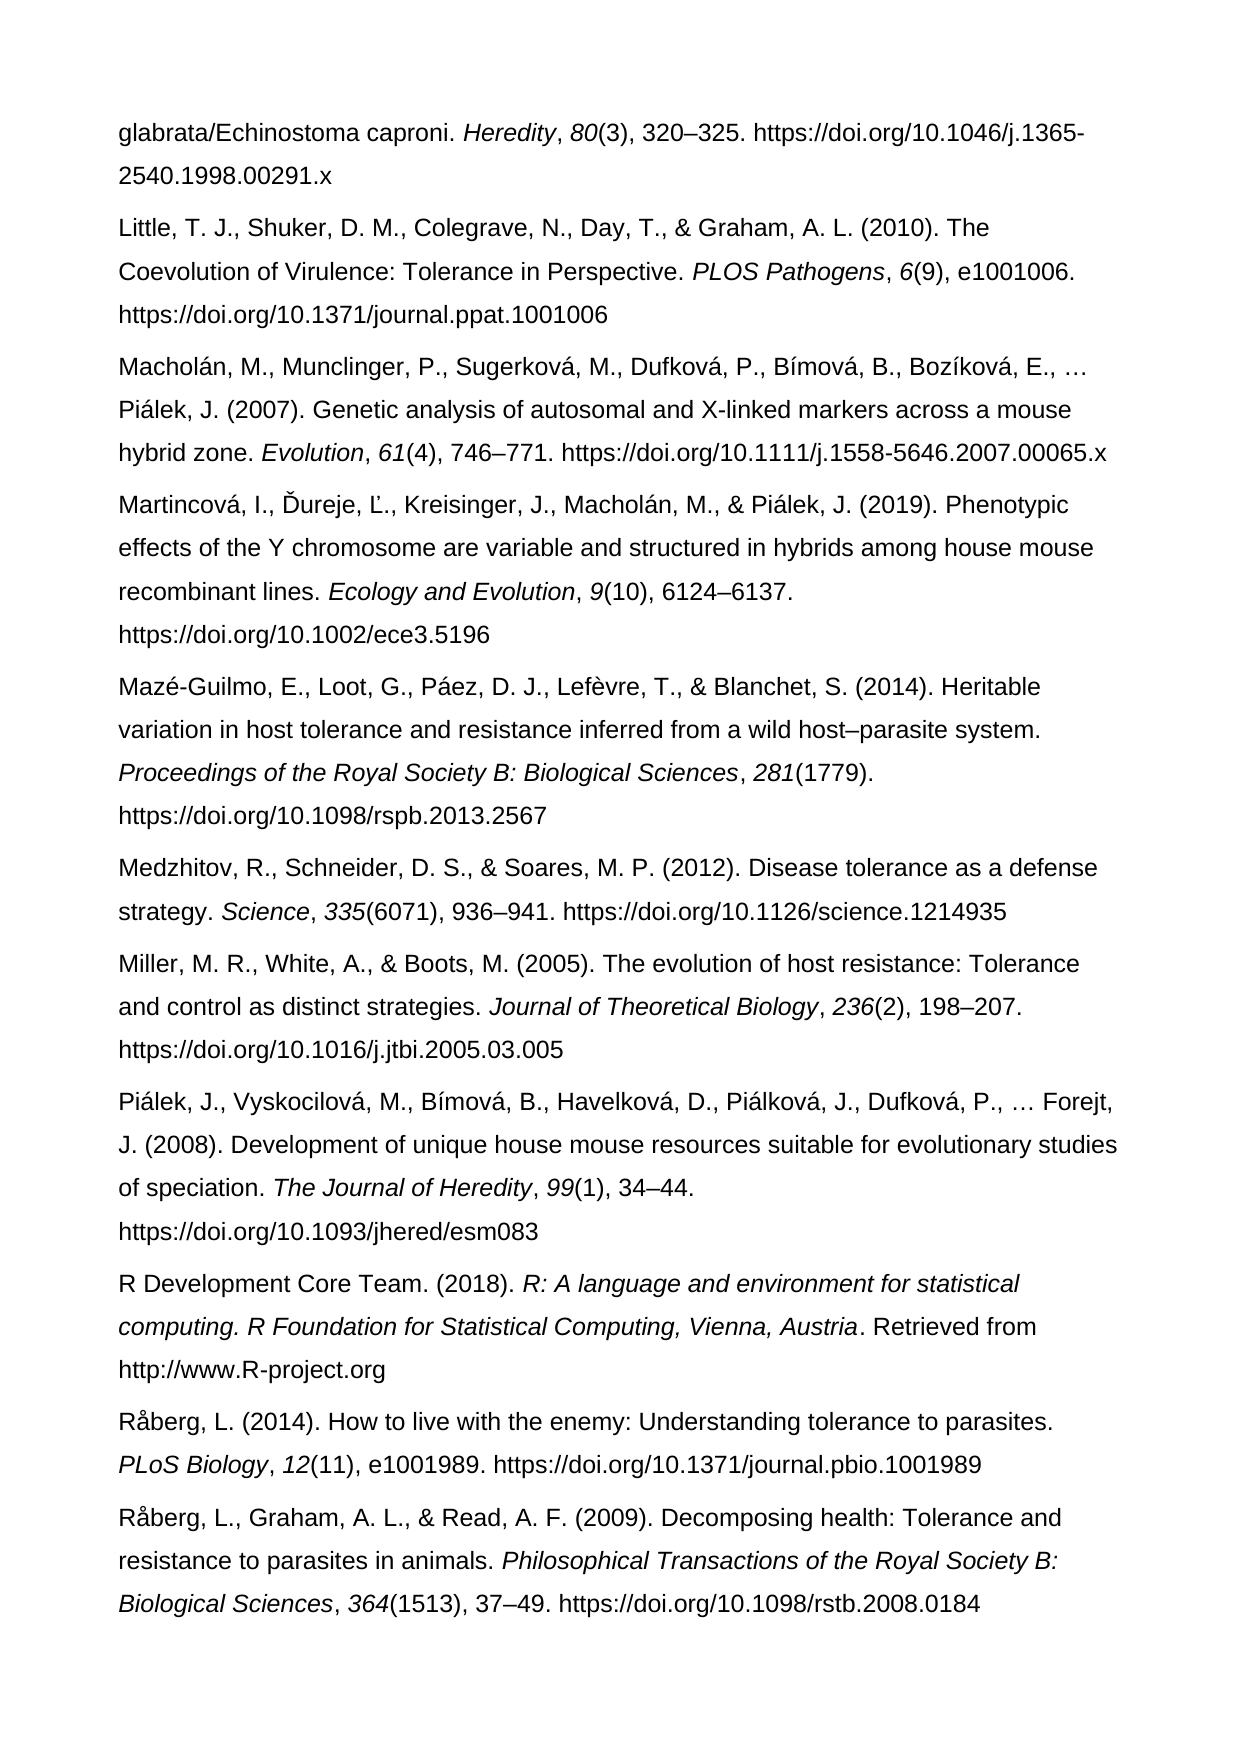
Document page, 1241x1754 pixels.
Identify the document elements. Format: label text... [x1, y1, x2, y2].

text Piálek, J., Vyskocilová, M., Bímová, B., Havelková, D., Piálková, J., Dufková, P., … Forejt, J. (2008). Development of unique house mouse resources suitable for evolutionary studies of speciation. The Journal of Heredity, 99(1), 34–44. https://doi.org/10.1093/jhered/esm083 [118, 1087, 1122, 1245]
text Medzhitov, R., Schneider, D. S., & Soares, M. P. (2012). Disease tolerance as a defense strategy. Science, 335(6071), 936–941. https://doi.org/10.1126/science.1214935 [118, 853, 1122, 925]
text Mazé-Guilmo, E., Loot, G., Páez, D. J., Lefèvre, T., & Blanchet, S. (2014). Heritable variation in host tolerance and resistance inferred from a wild host–parasite system. Proceedings of the Royal Society B: Biological Sciences, 281(1779). https://doi.org/10.1098/rspb.2013.2567 [118, 672, 1122, 830]
text Little, T. J., Shuker, D. M., Colegrave, N., Day, T., & Graham, A. L. (2010). The Coevolution of Virulence: Tolerance in Perspective. PLOS Pathogens, 6(9), e1001006. https://doi.org/10.1371/journal.ppat.1001006 [118, 213, 1122, 328]
text Martincová, I., Ďureje, Ľ., Kreisinger, J., Macholán, M., & Piálek, J. (2019). Phenotypic effects of the Y chromosome are variable and structured in hybrids among house mouse recombinant lines. Ecology and Evolution, 9(10), 6124–6137. https://doi.org/10.1002/ece3.5196 [118, 490, 1122, 648]
text Miller, M. R., White, A., & Boots, M. (2005). The evolution of host resistance: Tolerance and control as distinct strategies. Journal of Theoretical Biology, 236(2), 198–207. https://doi.org/10.1016/j.jtbi.2005.03.005 [118, 949, 1122, 1064]
text Macholán, M., Munclinger, P., Sugerková, M., Dufková, P., Bímová, B., Bozíková, E., … Piálek, J. (2007). Genetic analysis of autosomal and X-linked markers across a mouse hybrid zone. Evolution, 61(4), 746–771. https://doi.org/10.1111/j.1558-5646.2007.00065.x [118, 352, 1122, 467]
text Råberg, L. (2014). How to live with the enemy: Understanding tolerance to parasites. PLoS Biology, 12(11), e1001989. https://doi.org/10.1371/journal.pbio.1001989 [118, 1407, 1122, 1479]
text Råberg, L., Graham, A. L., & Read, A. F. (2009). Decomposing health: Tolerance and resistance to parasites in animals. Philosophical Transactions of the Royal Society B: Biological Sciences, 364(1513), 37–49. https://doi.org/10.1098/rstb.2008.0184 [118, 1502, 1122, 1617]
text glabrata/Echinostoma caproni. Heredity, 80(3), 320–325. https://doi.org/10.1046/j.1365-2540.1998.00291.x [118, 118, 1122, 190]
text R Development Core Team. (2018). R: A language and environment for statistical computing. R Foundation for Statistical Computing, Vienna, Austria. Retrieved from http://www.R-project.org [118, 1269, 1122, 1384]
